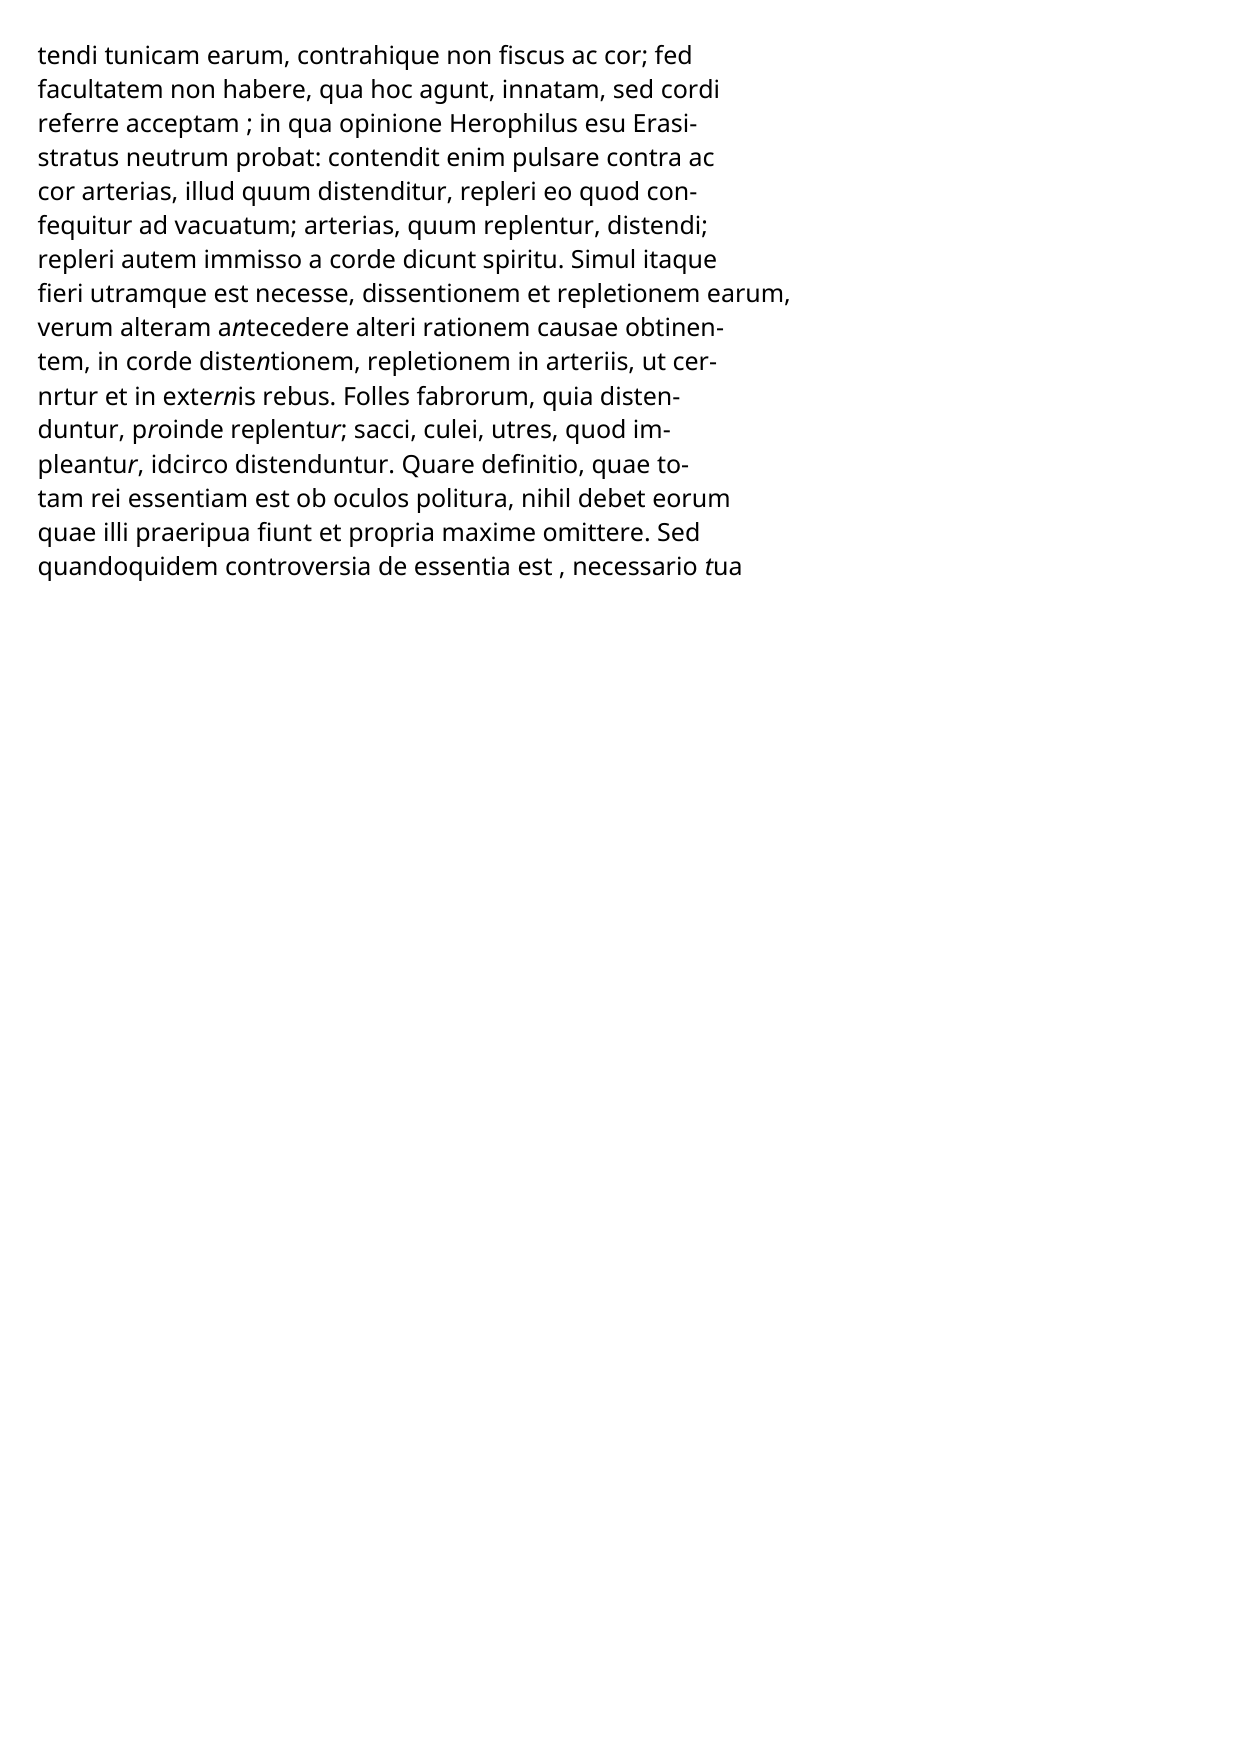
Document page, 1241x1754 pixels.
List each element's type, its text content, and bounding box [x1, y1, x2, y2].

text tendi tunicam earum, contrahique non fiscus ac cor; fed facultatem non habere, qua hoc agunt, innatam, sed cordi referre acceptam ; in qua opinione Herophilus esu Erasi- stratus neutrum probat: contendit enim pulsare contra ac cor arterias, illud quum distenditur, repleri eo quod con- fequitur ad vacuatum; arterias, quum replentur, distendi; repleri autem immisso a corde dicunt spiritu. Simul itaque fieri utramque est necesse, dissentionem et repletionem earum, verum alteram antecedere alteri rationem causae obtinen- tem, in corde distentionem, repletionem in arteriis, ut cer- nrtur et in externis rebus. Folles fabrorum, quia disten- duntur, proinde replentur; sacci, culei, utres, quod im- pleantur, idcirco distenduntur. Quare definitio, quae to- tam rei essentiam est ob oculos politura, nihil debet eorum quae illi praeripua fiunt et propria maxime omittere. Sed quandoquidem controversia de essentia est , necessario tua [37, 37, 1203, 582]
